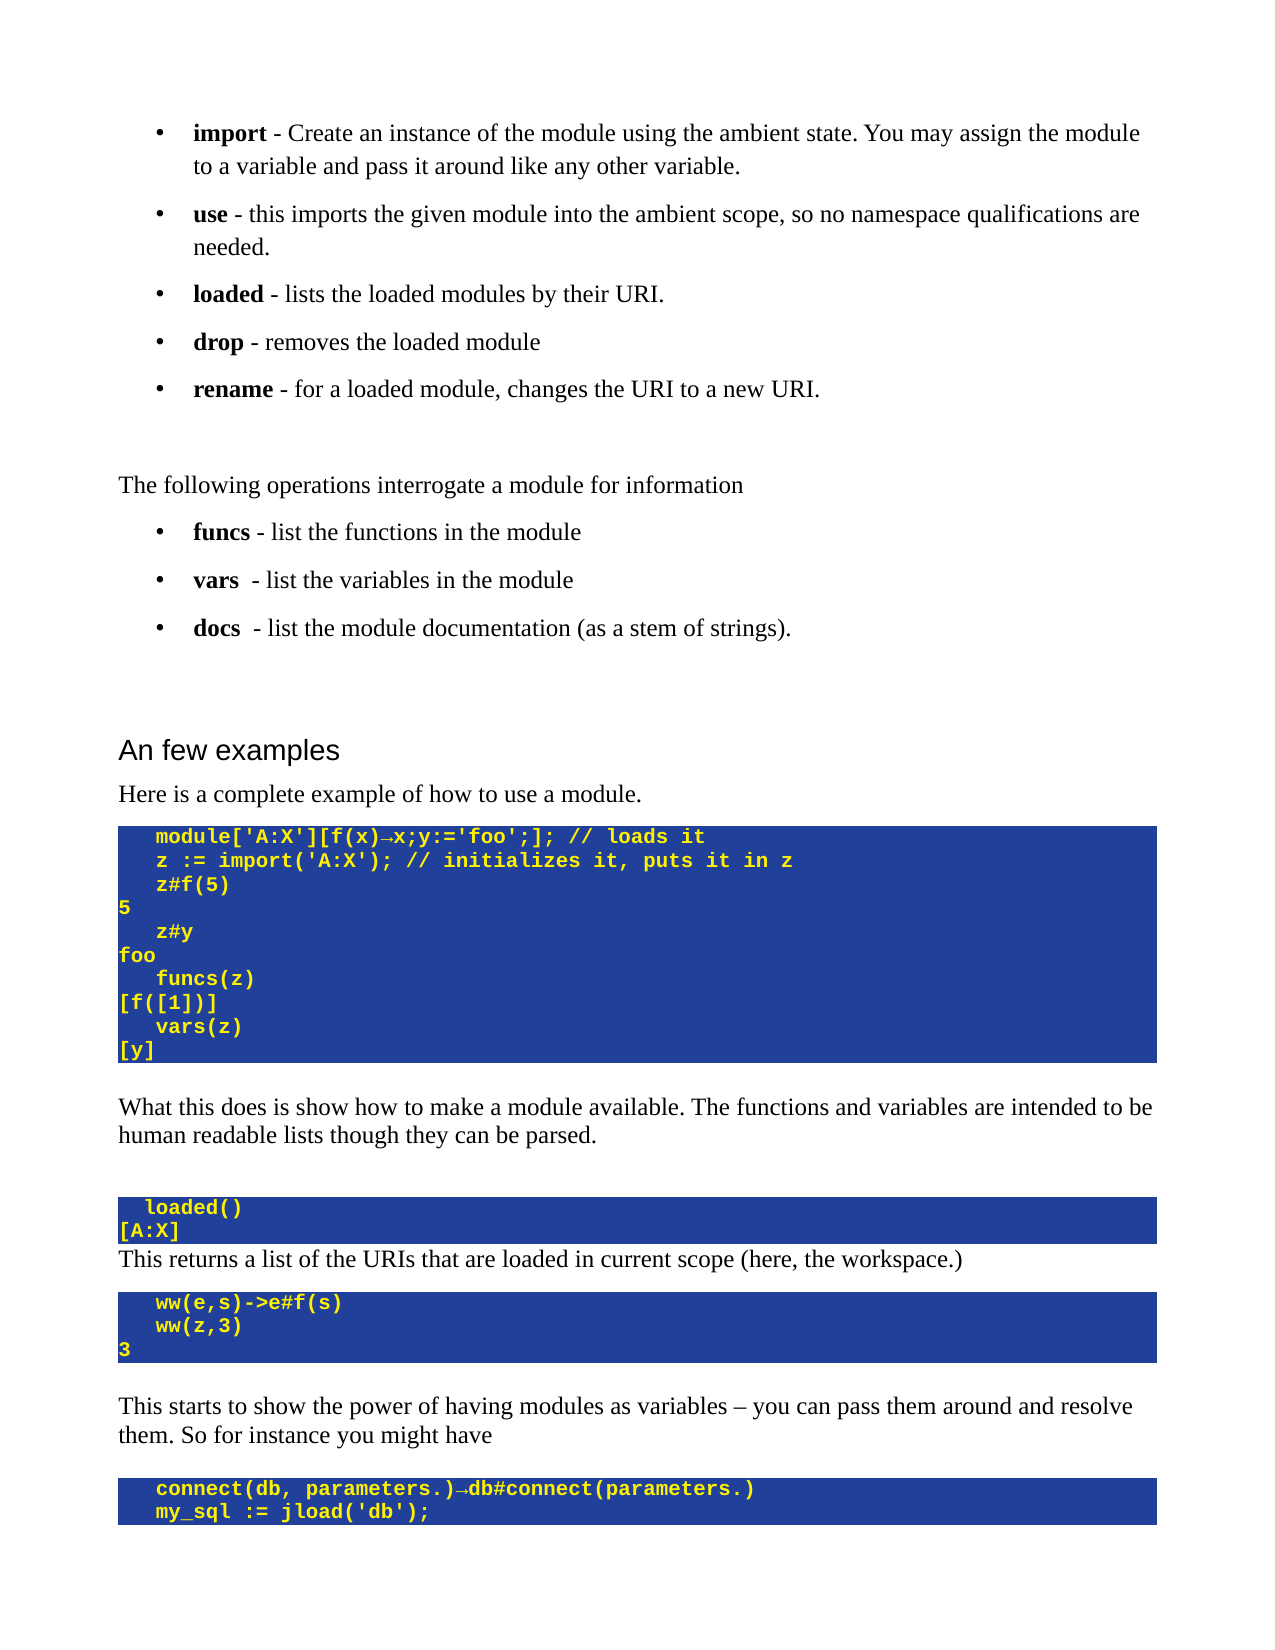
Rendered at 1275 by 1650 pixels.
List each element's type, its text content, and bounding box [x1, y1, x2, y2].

list drop - removes the loaded module [156, 327, 1157, 356]
text vars(z) [118, 1016, 1157, 1039]
text z := import('A:X'); // initializes it, puts it in z [118, 850, 1157, 874]
subtitle An few examples [118, 733, 1157, 766]
text funcs(z) [118, 968, 1157, 992]
text The following operations interrogate a module for information [118, 470, 1157, 498]
text This starts to show the power of having modules as variables – you can pass them around and resolve them. So for instance you might have [118, 1391, 1157, 1449]
list funcs - list the functions in the module [156, 517, 1157, 546]
text 5 [118, 897, 1157, 921]
list vars - list the variables in the module [156, 565, 1157, 594]
text [f([1])] [118, 992, 1157, 1016]
text module['A:X'][f(x)→x;y:='foo';]; // loads it [118, 826, 1157, 850]
list import - Create an instance of the module using the ambient state. You may assign the module to a variable and pass it around like any other variable. [156, 118, 1157, 180]
text Here is a complete example of how to use a module. [118, 779, 1157, 808]
text [y] [118, 1039, 1157, 1063]
list docs - list the module documentation (as a stem of strings). [156, 613, 1157, 641]
text ww(e,s)->e#f(s) ww(z,3) [118, 1292, 1157, 1339]
text connect(db, parameters.)→db#connect(parameters.) [118, 1478, 1157, 1501]
text z#y [118, 921, 1157, 945]
text my_sql := jload('db'); [118, 1501, 1157, 1525]
text This returns a list of the URIs that are loaded in current scope (here, the workspace.) [118, 1244, 1157, 1273]
text What this does is show how to make a module available. The functions and variables are intended to be human readable lists though they can be parsed. [118, 1092, 1157, 1149]
list loaded - lists the loaded modules by their URI. [156, 279, 1157, 308]
text foo [118, 945, 1157, 968]
text z#f(5) [118, 874, 1157, 897]
list use - this imports the given module into the ambient scope, so no namespace qualifications are needed. [156, 199, 1157, 261]
text [A:X] [118, 1220, 1157, 1244]
list rename - for a loaded module, changes the URI to a new URI. [156, 374, 1157, 403]
text loaded() [118, 1197, 1157, 1220]
text 3 [118, 1339, 1157, 1363]
